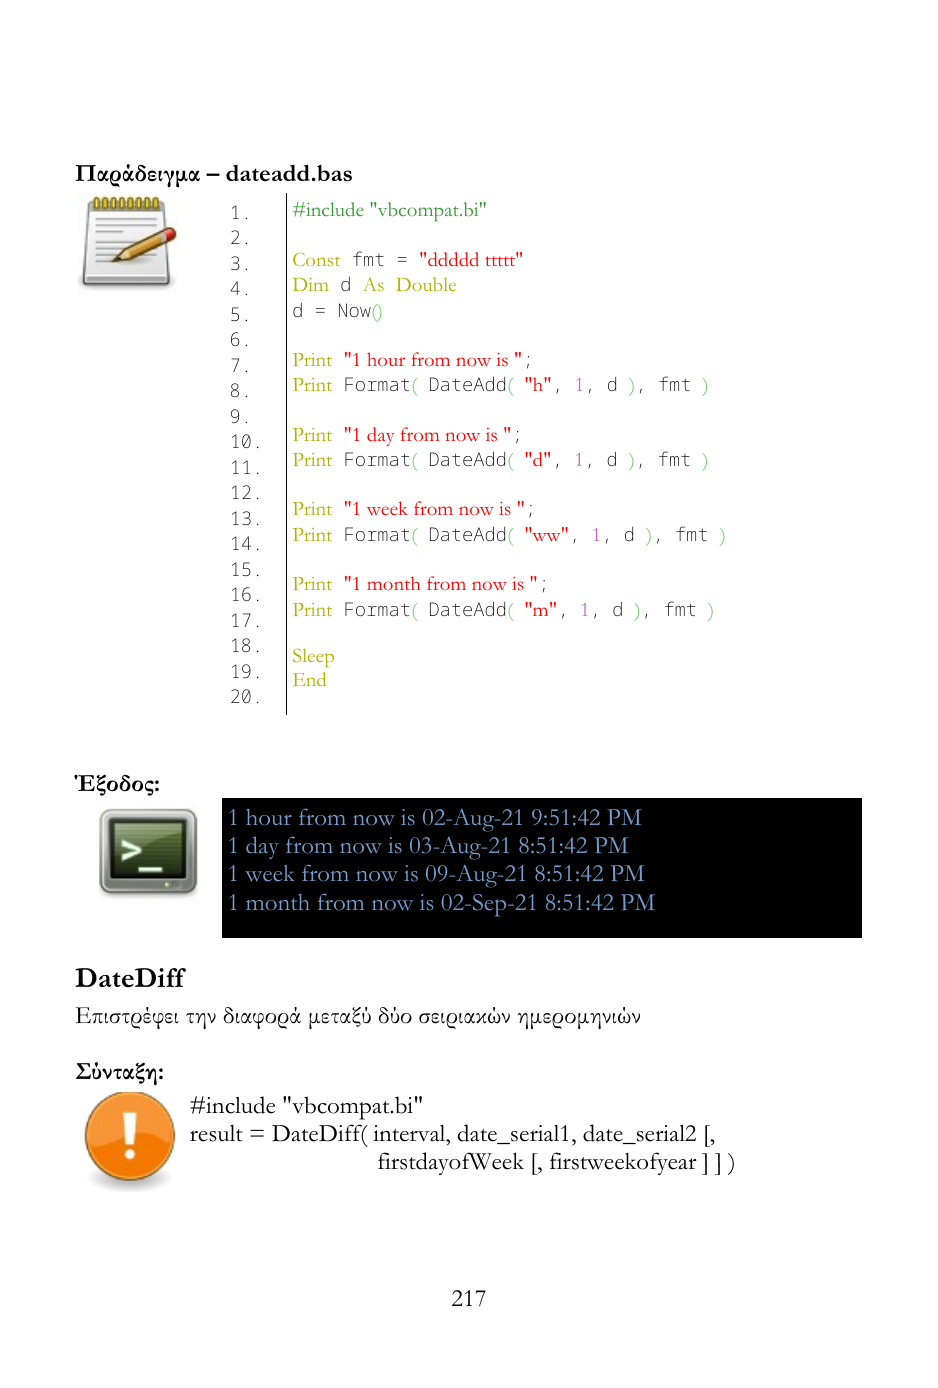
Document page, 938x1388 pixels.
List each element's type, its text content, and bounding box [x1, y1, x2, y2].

text Έξοδος: [75, 770, 862, 798]
table_header 1 hour from now is 02-Aug-21 9:51:42 PM 1 day from now is 03-Aug-21 8:51:42 PM 1 week from now is 09-Aug-21 8:51:42 PM 1 month from now is 02-Sep-21 8:51:42 PM [222, 798, 862, 938]
picture [77, 193, 178, 294]
text Επιστρέφει την διαφορά μεταξύ δύο σειριακών ημερομηνιών [75, 1002, 862, 1030]
text Σύνταξη: [75, 1058, 862, 1086]
picture [79, 1092, 180, 1192]
table_header [75, 188, 180, 742]
table_header [180, 188, 863, 742]
subtitle DateDiff [75, 963, 862, 996]
table_header [75, 798, 222, 938]
table_header #include "vbcompat.bi" Const fmt = "ddddd ttttt" Dim d As Double d = Now() Print "1 hour from now is "; Print Format( DateAdd( "h", 1, d ), fmt ) Print "1 day from now is "; Print Format( DateAdd( "d", 1, d ), fmt ) Print "1 week from now is "; Print Format( DateAdd( "ww", 1, d ), fmt ) Print "1 month from now is "; Print Format( DateAdd( "m", 1, d ), fmt ) Sleep End [287, 193, 857, 715]
table_header [75, 1086, 183, 1226]
table_header #include "vbcompat.bi" result = DateDiff( interval, date_serial1, date_serial2 [, firstdayofWeek [, firstweekofyear ] ] ) [184, 1086, 863, 1226]
text Παράδειγμα – dateadd.bas [75, 159, 862, 187]
table_header [186, 193, 286, 715]
picture [98, 803, 199, 904]
